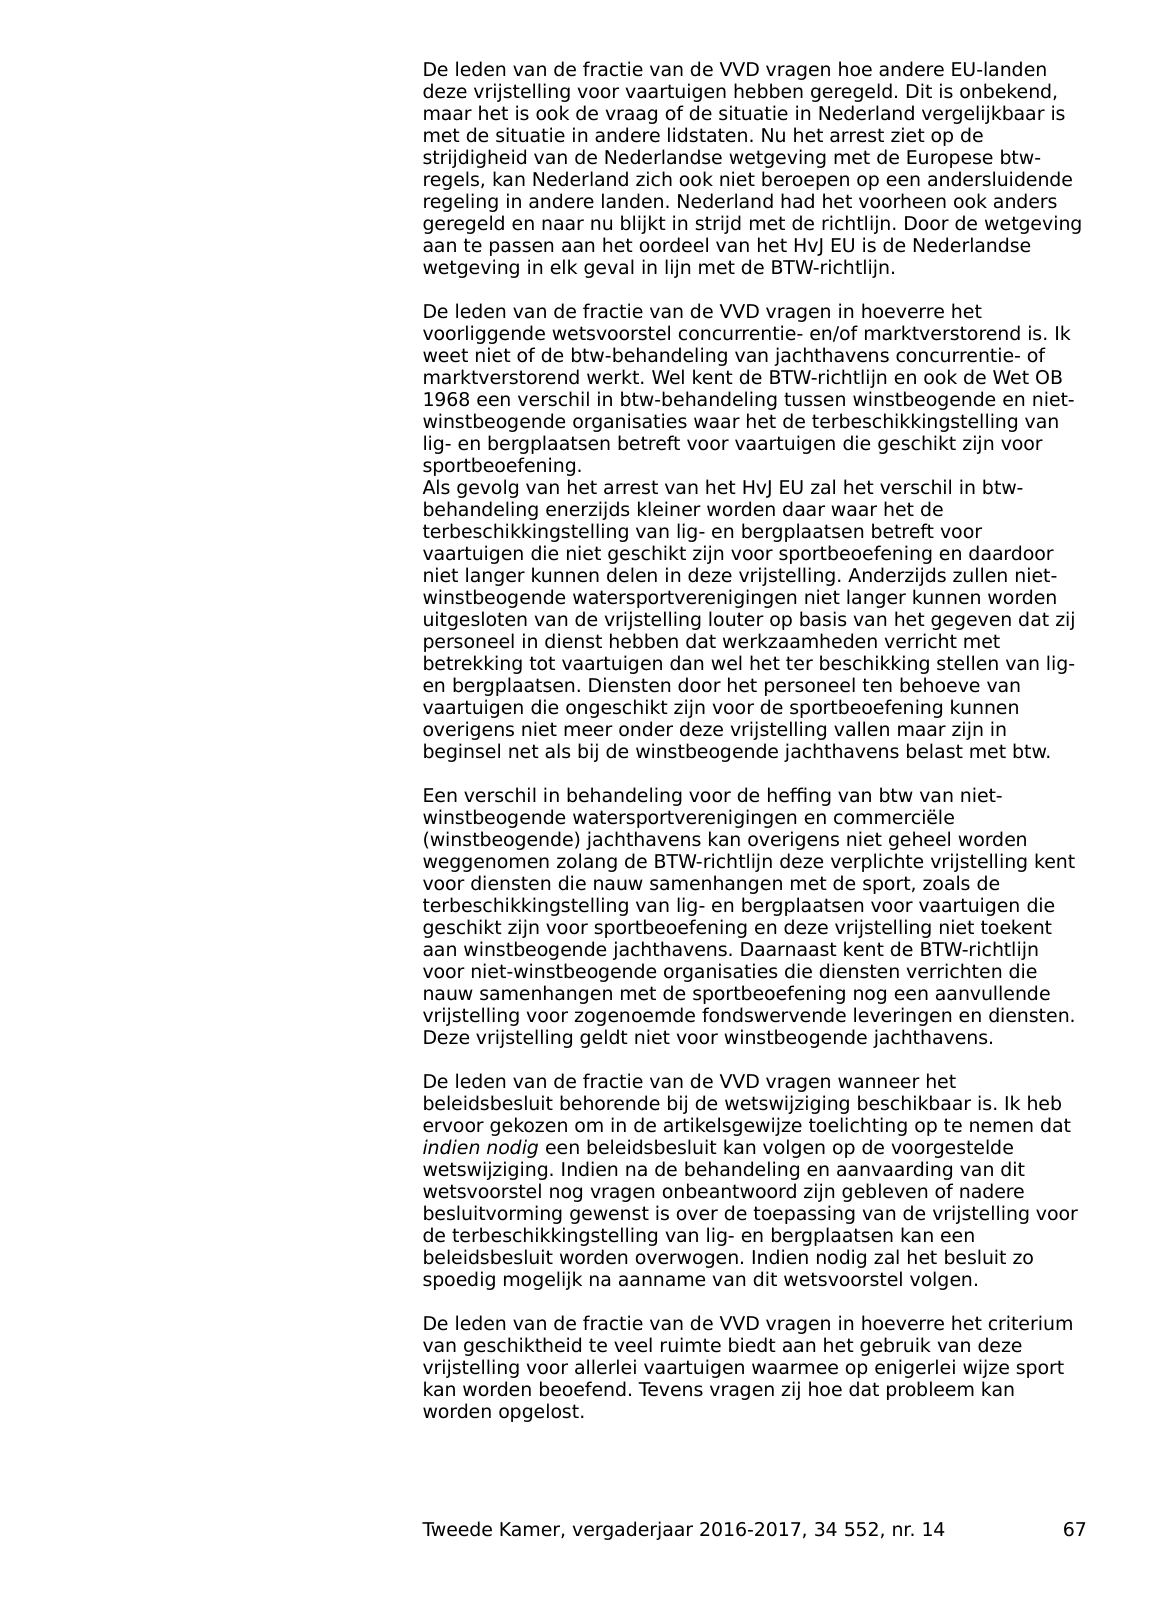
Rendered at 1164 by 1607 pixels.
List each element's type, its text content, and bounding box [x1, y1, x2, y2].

text De leden van de fractie van de VVD vragen hoe andere EU-landen deze vrijstelling voor vaartuigen hebben geregeld. Dit is onbekend, maar het is ook de vraag of de situatie in Nederland vergelijkbaar is met de situatie in andere lidstaten. Nu het arrest ziet op de strijdigheid van de Nederlandse wetgeving met de Europese btw-regels, kan Nederland zich ook niet beroepen op een andersluidende regeling in andere landen. Nederland had het voorheen ook anders geregeld en naar nu blijkt in strijd met de richtlijn. Door de wetgeving aan te passen aan het oordeel van het HvJ EU is de Nederlandse wetgeving in elk geval in lijn met de BTW-richtlijn. [422, 59, 1087, 279]
text Een verschil in behandeling voor de heffing van btw van niet-winstbeogende watersportverenigingen en commerciële (winstbeogende) jachthavens kan overigens niet geheel worden weggenomen zolang de BTW-richtlijn deze verplichte vrijstelling kent voor diensten die nauw samenhangen met de sport, zoals de terbeschikkingstelling van lig- en bergplaatsen voor vaartuigen die geschikt zijn voor sportbeoefening en deze vrijstelling niet toekent aan winstbeogende jachthavens. Daarnaast kent de BTW-richtlijn voor niet-winstbeogende organisaties die diensten verrichten die nauw samenhangen met de sportbeoefening nog een aanvullende vrijstelling voor zogenoemde fondswervende leveringen en diensten. Deze vrijstelling geldt niet voor winstbeogende jachthavens. [422, 785, 1087, 1048]
text De leden van de fractie van de VVD vragen in hoeverre het criterium van geschiktheid te veel ruimte biedt aan het gebruik van deze vrijstelling voor allerlei vaartuigen waarmee op enigerlei wijze sport kan worden beoefend. Tevens vragen zij hoe dat probleem kan worden opgelost. [422, 1313, 1087, 1423]
text Als gevolg van het arrest van het HvJ EU zal het verschil in btw-behandeling enerzijds kleiner worden daar waar het de terbeschikkingstelling van lig- en bergplaatsen betreft voor vaartuigen die niet geschikt zijn voor sportbeoefening en daardoor niet langer kunnen delen in deze vrijstelling. Anderzijds zullen niet-winstbeogende watersportverenigingen niet langer kunnen worden uitgesloten van de vrijstelling louter op basis van het gegeven dat zij personeel in dienst hebben dat werkzaamheden verricht met betrekking tot vaartuigen dan wel het ter beschikking stellen van lig- en bergplaatsen. Diensten door het personeel ten behoeve van vaartuigen die ongeschikt zijn voor de sportbeoefening kunnen overigens niet meer onder deze vrijstelling vallen maar zijn in beginsel net als bij de winstbeogende jachthavens belast met btw. [422, 477, 1087, 763]
text De leden van de fractie van de VVD vragen wanneer het beleidsbesluit behorende bij de wetswijziging beschikbaar is. Ik heb ervoor gekozen om in de artikelsgewijze toelichting op te nemen dat indien nodig een beleidsbesluit kan volgen op de voorgestelde wetswijziging. Indien na de behandeling en aanvaarding van dit wetsvoorstel nog vragen onbeantwoord zijn gebleven of nadere besluitvorming gewenst is over de toepassing van de vrijstelling voor de terbeschikkingstelling van lig- en bergplaatsen kan een beleidsbesluit worden overwogen. Indien nodig zal het besluit zo spoedig mogelijk na aanname van dit wetsvoorstel volgen. [422, 1071, 1087, 1291]
text De leden van de fractie van de VVD vragen in hoeverre het voorliggende wetsvoorstel concurrentie- en/of marktverstorend is. Ik weet niet of de btw-behandeling van jachthavens concurrentie- of marktverstorend werkt. Wel kent de BTW-richtlijn en ook de Wet OB 1968 een verschil in btw-behandeling tussen winstbeogende en niet-winstbeogende organisaties waar het de terbeschikkingstelling van lig- en bergplaatsen betreft voor vaartuigen die geschikt zijn voor sportbeoefening. [422, 301, 1087, 477]
